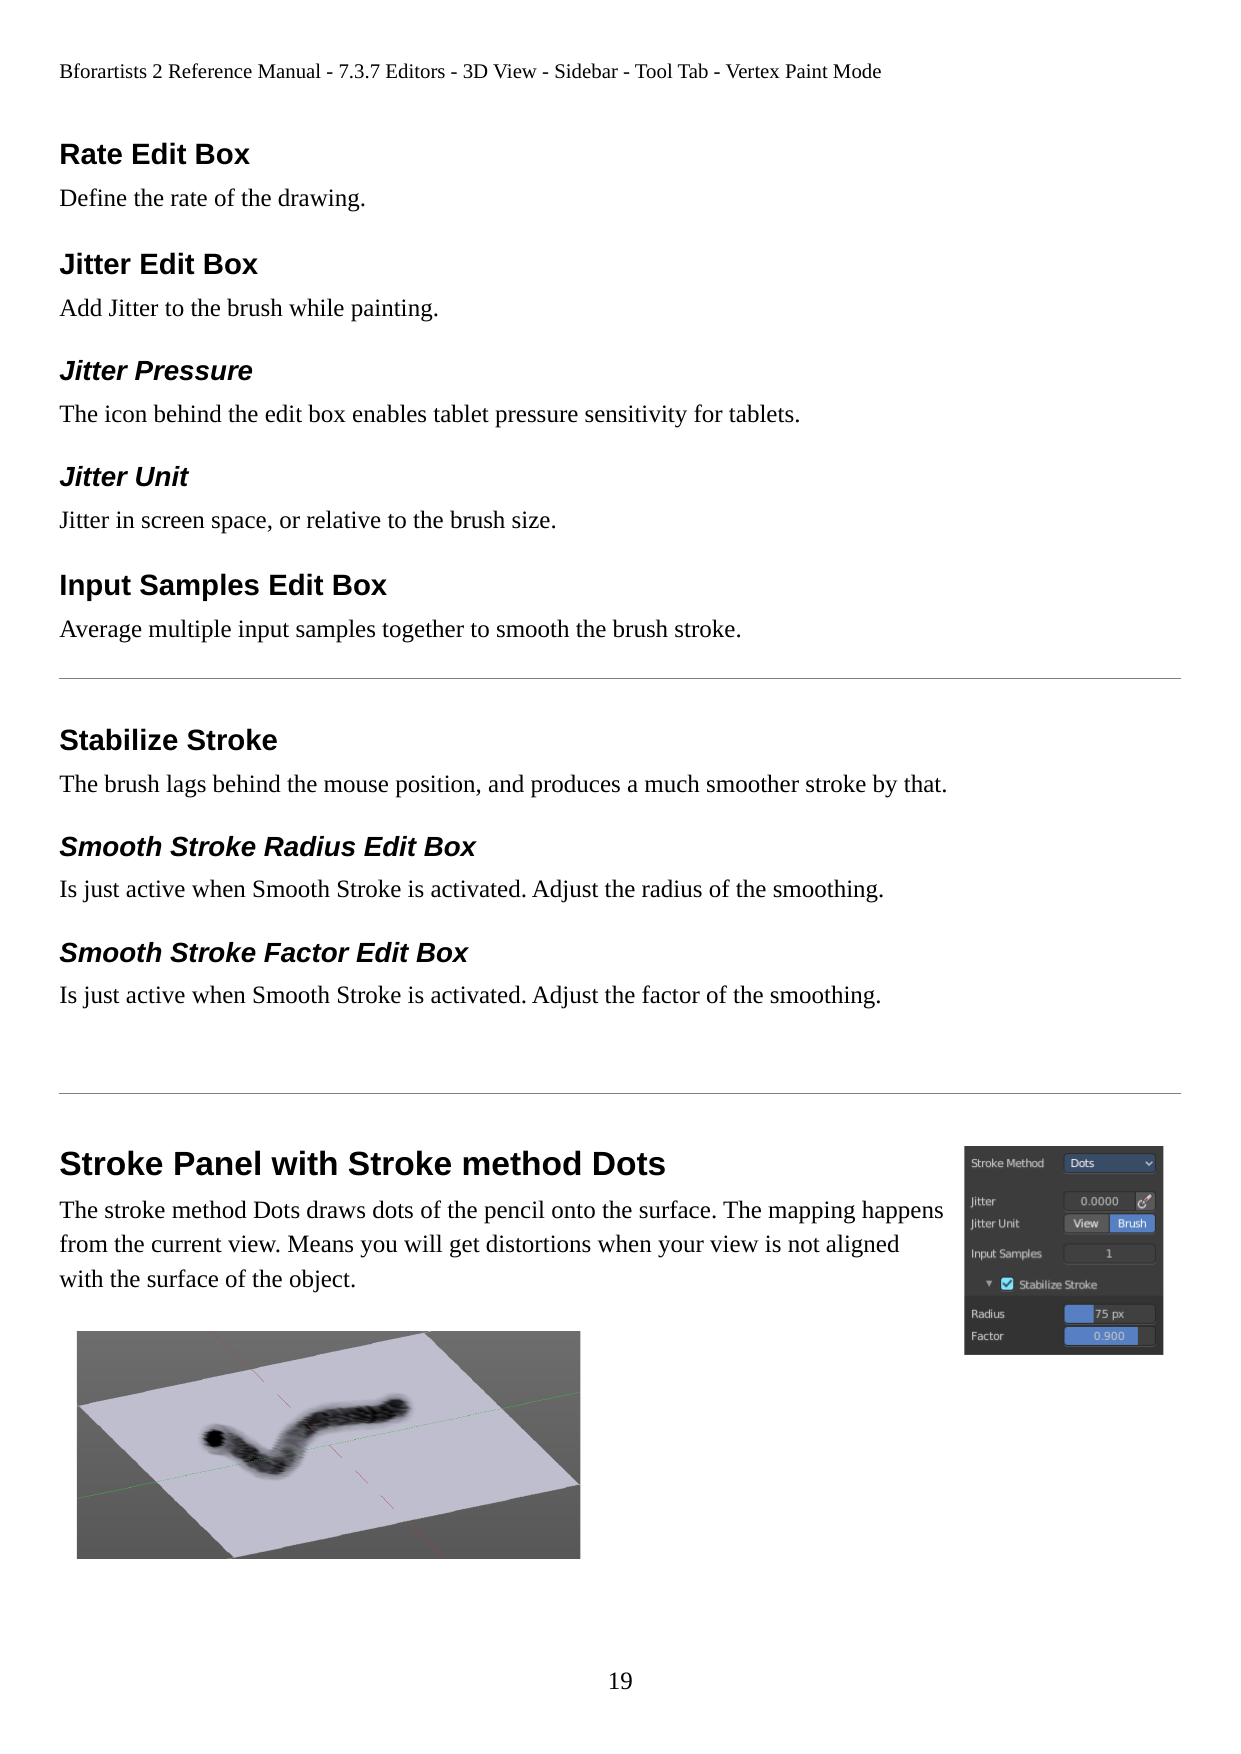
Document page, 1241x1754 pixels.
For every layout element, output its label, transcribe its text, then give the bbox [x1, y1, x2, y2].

text Add Jitter to the brush while painting. [59, 293, 1181, 322]
text Is just active when Smooth Stroke is activated. Adjust the radius of the smoothing. [59, 874, 1181, 903]
subtitle Input Samples Edit Box [59, 568, 1181, 602]
subtitle Smooth Stroke Radius Edit Box [59, 830, 1181, 862]
picture [76, 1331, 581, 1559]
subtitle Stroke Panel with Stroke method Dots [59, 1144, 1181, 1182]
text Jitter in screen space, or relative to the brush size. [59, 505, 1181, 533]
subtitle Jitter Unit [59, 460, 1181, 492]
subtitle Jitter Edit Box [59, 247, 1181, 280]
text The stroke method Dots draws dots of the pencil onto the surface. The mapping happens from the current view. Means you will get distortions when your view is not aligned with the surface of the object. [59, 1195, 964, 1292]
subtitle Jitter Pressure [59, 354, 1181, 386]
text Define the rate of the drawing. [59, 183, 1181, 212]
text The brush lags behind the mouse position, and produces a much smoother stroke by that. [59, 769, 1181, 797]
subtitle Rate Edit Box [59, 137, 1181, 170]
text Average multiple input samples together to smooth the brush stroke. [59, 614, 1181, 643]
text The icon behind the edit box enables tablet pressure sensitivity for tablets. [59, 399, 1181, 427]
subtitle Smooth Stroke Factor Edit Box [59, 936, 1181, 968]
picture [964, 1146, 1164, 1355]
subtitle Stabilize Stroke [59, 722, 1181, 756]
text Is just active when Smooth Stroke is activated. Adjust the factor of the smoothing. [59, 981, 1181, 1009]
